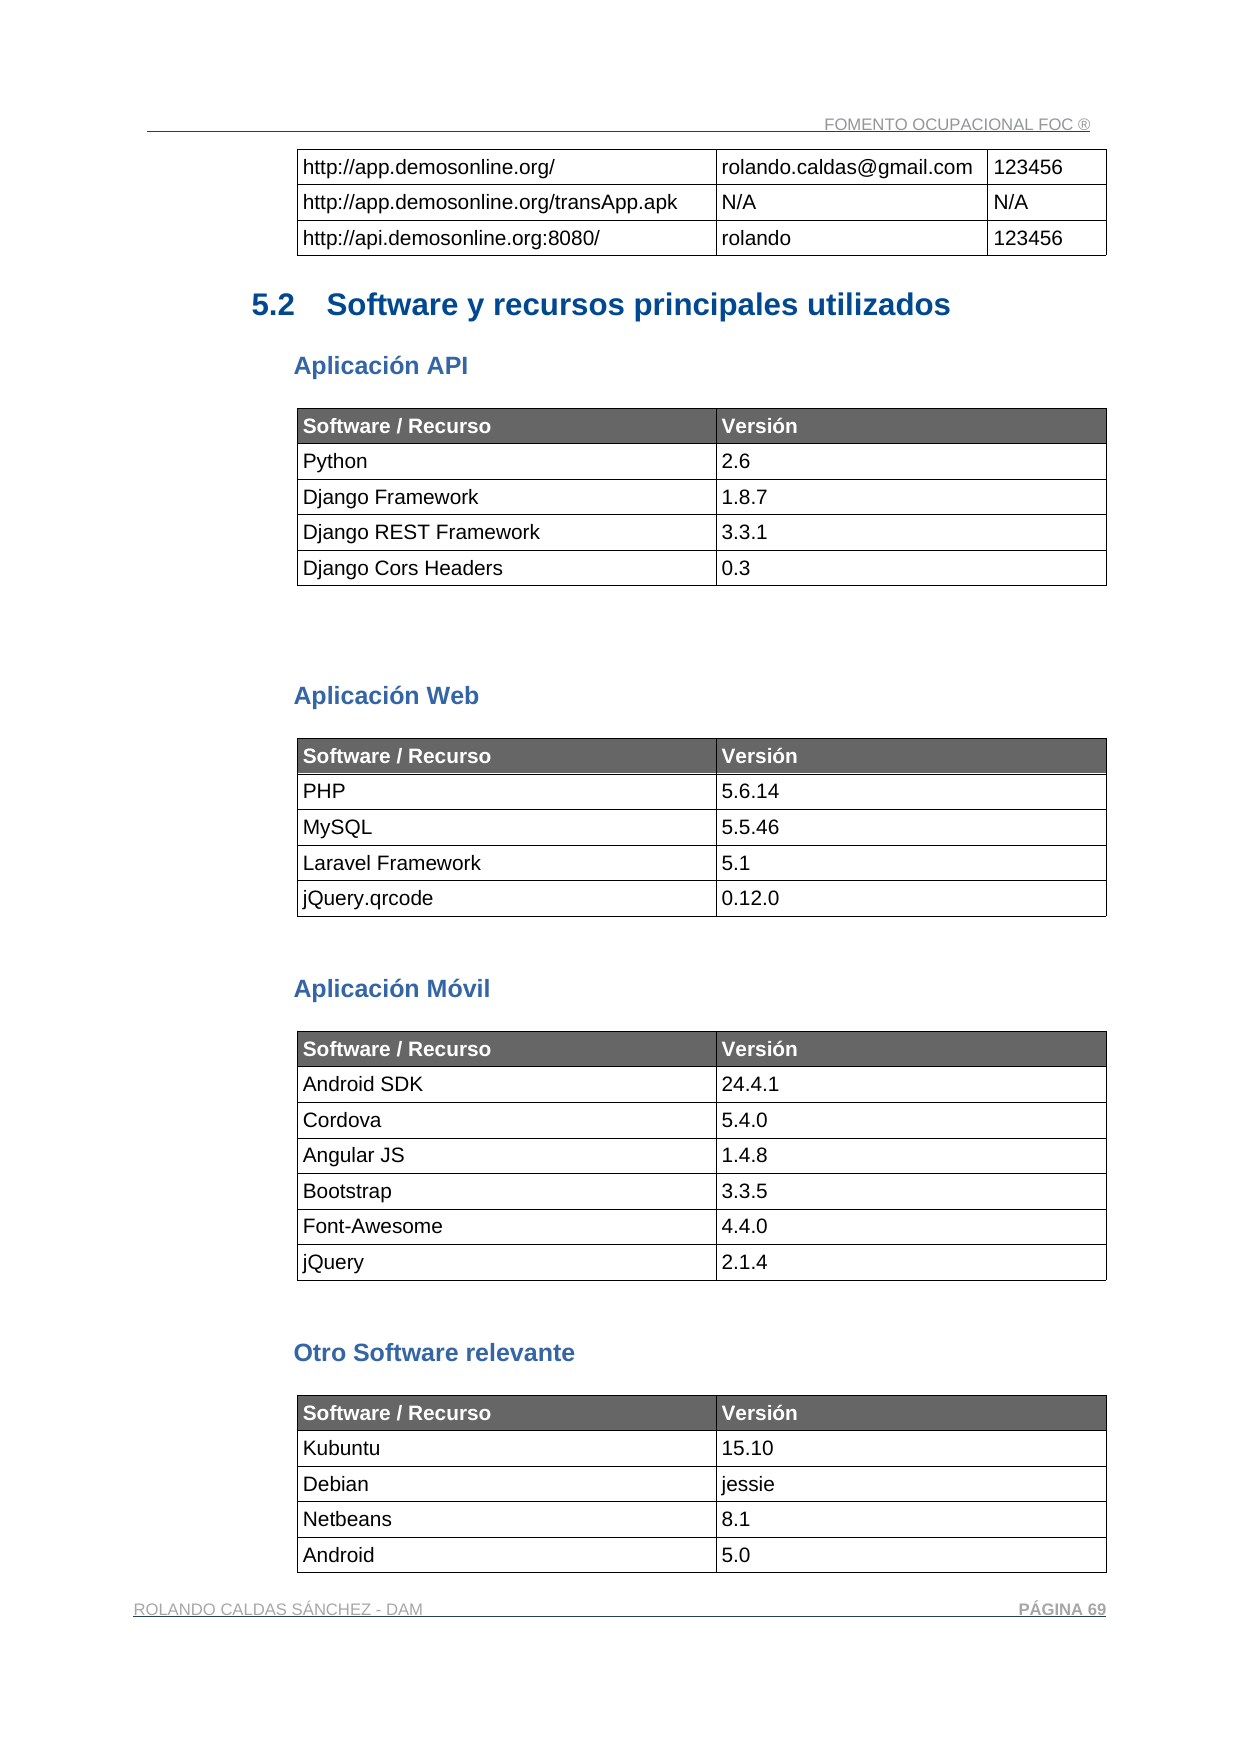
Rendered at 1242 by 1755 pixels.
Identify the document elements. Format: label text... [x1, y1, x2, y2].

table_cell Laravel Framework [298, 846, 716, 880]
table_cell jessie [717, 1467, 1106, 1501]
table_cell 3.3.5 [717, 1174, 1106, 1208]
text Aplicación API [218, 351, 1109, 379]
table_cell 5.6.14 [717, 775, 1106, 809]
text Otro Software relevante [218, 1337, 1109, 1366]
table_cell http://app.demosonline.org/transApp.apk [298, 185, 716, 220]
table_cell Bootstrap [298, 1174, 716, 1208]
table_cell 0.12.0 [717, 881, 1106, 916]
table_cell 123456 [988, 150, 1106, 184]
table_cell 5.1 [717, 846, 1106, 880]
table_cell 5.4.0 [717, 1103, 1106, 1137]
table_cell 5.0 [717, 1538, 1106, 1572]
table_cell Kubuntu [298, 1431, 716, 1466]
table_header Software / Recurso [298, 1396, 716, 1430]
table_cell Android SDK [298, 1067, 716, 1102]
table_cell Django REST Framework [298, 515, 716, 550]
table_cell rolando.caldas@gmail.com [717, 150, 987, 184]
table_cell Cordova [298, 1103, 716, 1137]
table_cell 24.4.1 [717, 1067, 1106, 1102]
text Aplicación Móvil [218, 974, 1109, 1002]
table_cell 0.3 [717, 551, 1106, 585]
table_cell 2.6 [717, 444, 1106, 479]
table_header Software / Recurso [298, 409, 716, 443]
table_header Software / Recurso [298, 739, 716, 773]
text Aplicación Web [218, 681, 1109, 709]
table_cell 2.1.4 [717, 1245, 1106, 1279]
table_header Versión [717, 739, 1106, 773]
table_cell Angular JS [298, 1139, 716, 1173]
table_cell Django Cors Headers [298, 551, 716, 585]
table_header Versión [717, 1032, 1106, 1066]
table_cell 123456 [988, 221, 1106, 255]
table_cell jQuery.qrcode [298, 881, 716, 916]
table_cell Django Framework [298, 480, 716, 514]
table_cell 3.3.1 [717, 515, 1106, 550]
table_cell N/A [717, 185, 987, 220]
list Software y recursos principales utilizados [251, 286, 1106, 322]
table_cell http://api.demosonline.org:8080/ [298, 221, 716, 255]
table_cell http://app.demosonline.org/ [298, 150, 716, 184]
table_cell 15.10 [717, 1431, 1106, 1466]
table_cell 4.4.0 [717, 1210, 1106, 1244]
table_cell 8.1 [717, 1502, 1106, 1537]
table_cell jQuery [298, 1245, 716, 1279]
table_cell rolando [717, 221, 987, 255]
table_header Software / Recurso [298, 1032, 716, 1066]
table_cell PHP [298, 775, 716, 809]
table_cell Debian [298, 1467, 716, 1501]
table_header Versión [717, 1396, 1106, 1430]
table_header Versión [717, 409, 1106, 443]
table_cell N/A [988, 185, 1106, 220]
table_cell 1.4.8 [717, 1139, 1106, 1173]
table_cell Python [298, 444, 716, 479]
table_cell 5.5.46 [717, 810, 1106, 844]
table_cell MySQL [298, 810, 716, 844]
table_cell Netbeans [298, 1502, 716, 1537]
table_cell 1.8.7 [717, 480, 1106, 514]
table_cell Font-Awesome [298, 1210, 716, 1244]
table_cell Android [298, 1538, 716, 1572]
